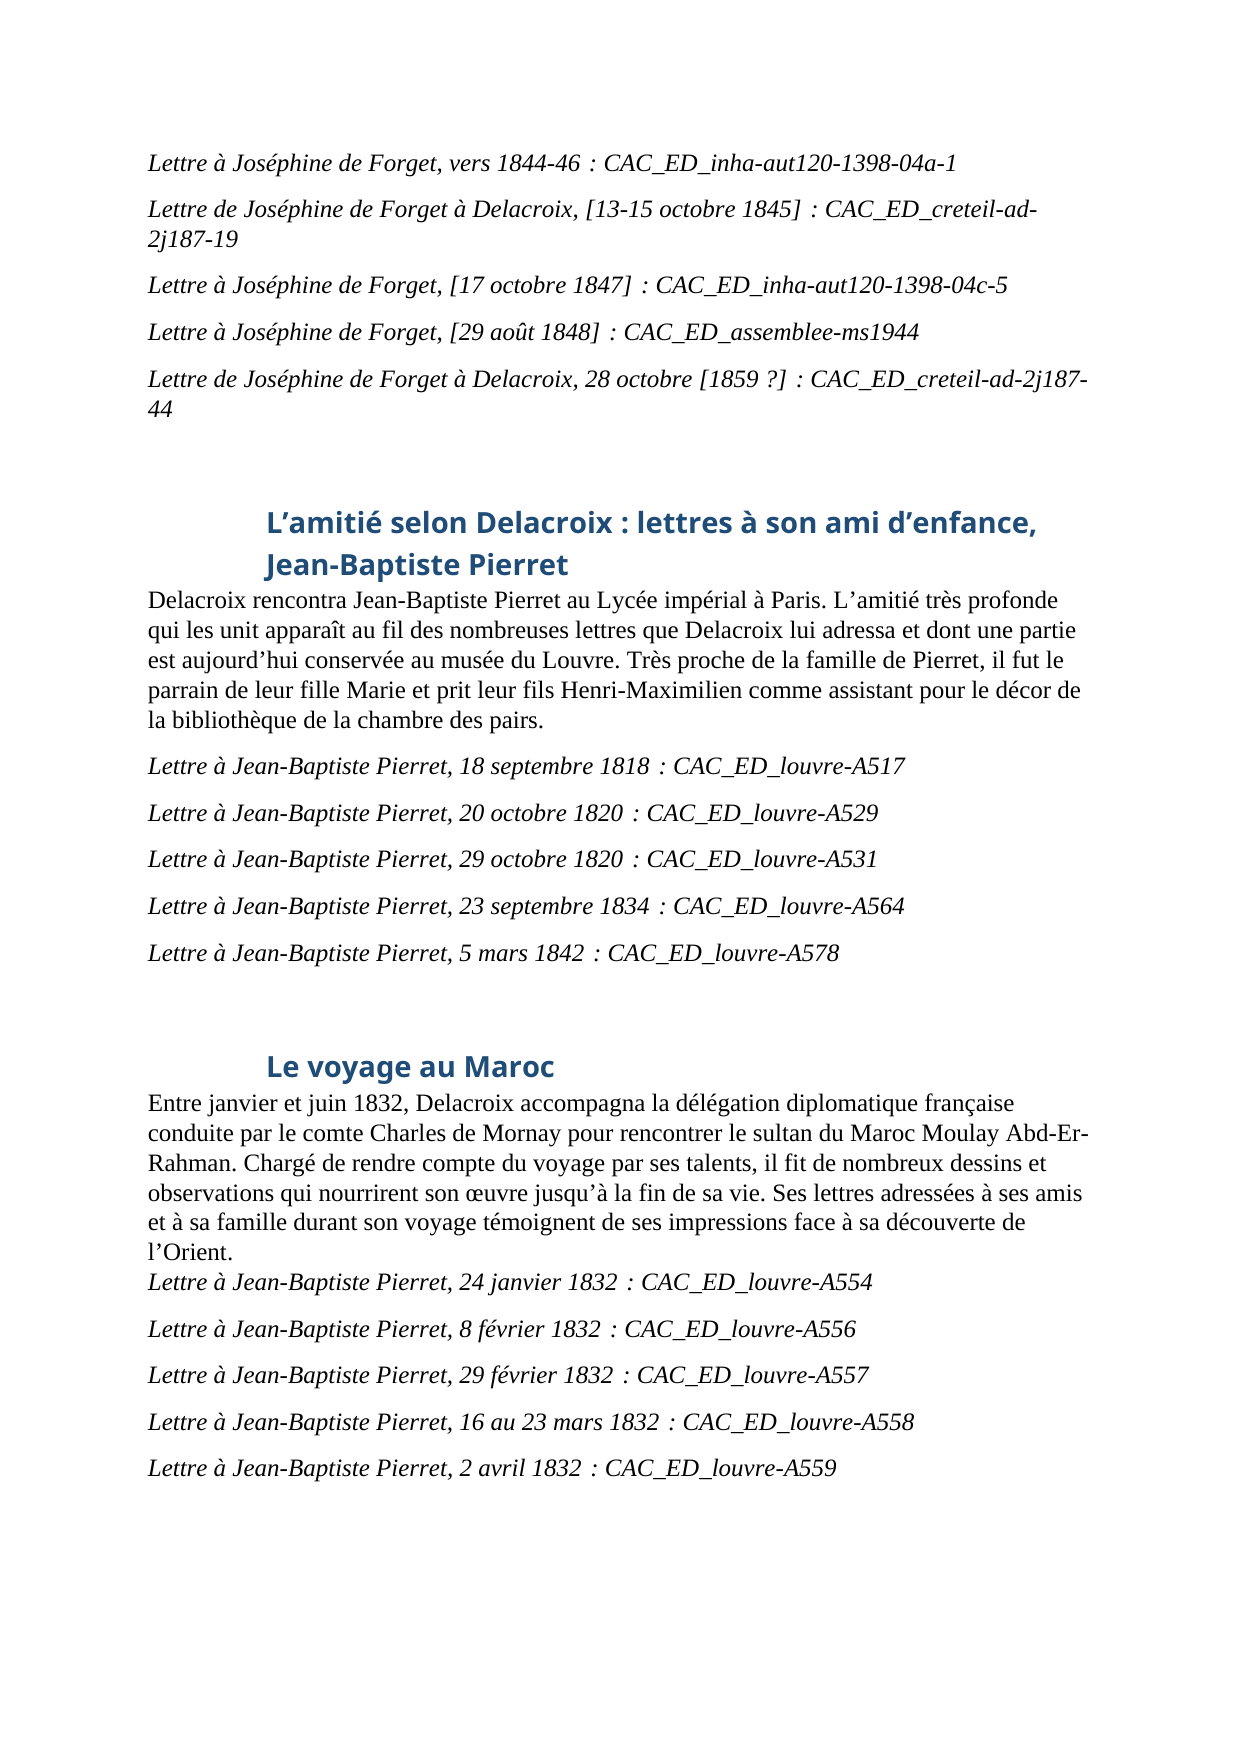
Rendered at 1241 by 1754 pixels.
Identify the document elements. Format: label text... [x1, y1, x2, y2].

text Lettre à Jean-Baptiste Pierret, 5 mars 1842 : CAC_ED_louvre-A578 [148, 938, 1093, 966]
text Lettre à Jean-Baptiste Pierret, 29 octobre 1820 : CAC_ED_louvre-A531 [148, 844, 1093, 873]
text Lettre à Jean-Baptiste Pierret, 29 février 1832 : CAC_ED_louvre-A557 [148, 1360, 1093, 1389]
text Lettre à Jean-Baptiste Pierret, 2 avril 1832 : CAC_ED_louvre-A559 [148, 1453, 1093, 1482]
text Lettre à Jean-Baptiste Pierret, 23 septembre 1834 : CAC_ED_louvre-A564 [148, 891, 1093, 920]
subtitle Le voyage au Maroc [266, 1047, 1093, 1086]
text Lettre à Jean-Baptiste Pierret, 8 février 1832 : CAC_ED_louvre-A556 [148, 1314, 1093, 1343]
text Lettre à Jean-Baptiste Pierret, 20 octobre 1820 : CAC_ED_louvre-A529 [148, 798, 1093, 827]
text Lettre à Jean-Baptiste Pierret, 16 au 23 mars 1832 : CAC_ED_louvre-A558 [148, 1407, 1093, 1436]
text Delacroix rencontra Jean-Baptiste Pierret au Lycée impérial à Paris. L’amitié très profonde qui les unit apparaît au fil des nombreuses lettres que Delacroix lui adressa et dont une partie est aujourd’hui conservée au musée du Louvre. Très proche de la famille de Pierret, il fut le parrain de leur fille Marie et prit leur fils Henri-Maximilien comme assistant pour le décor de la bibliothèque de la chambre des pairs. [148, 585, 1093, 733]
text Lettre à Jean-Baptiste Pierret, 24 janvier 1832 : CAC_ED_louvre-A554 [148, 1267, 1093, 1296]
text Lettre à Jean-Baptiste Pierret, 18 septembre 1818 : CAC_ED_louvre-A517 [148, 751, 1093, 780]
text Lettre de Joséphine de Forget à Delacroix, [13-15 octobre 1845] : CAC_ED_creteil-ad-2j187-19 [148, 194, 1093, 253]
text Lettre à Joséphine de Forget, [29 août 1848] : CAC_ED_assemblee-ms1944 [148, 317, 1093, 346]
text Lettre à Joséphine de Forget, [17 octobre 1847] : CAC_ED_inha-aut120-1398-04c-5 [148, 271, 1093, 299]
text Lettre de Joséphine de Forget à Delacroix, 28 octobre [1859 ?] : CAC_ED_creteil-ad-2j187-44 [148, 364, 1093, 422]
text Entre janvier et juin 1832, Delacroix accompagna la délégation diplomatique française conduite par le comte Charles de Mornay pour rencontrer le sultan du Maroc Moulay Abd-Er-Rahman. Chargé de rendre compte du voyage par ses talents, il fit de nombreux dessins et observations qui nourrirent son œuvre jusqu’à la fin de sa vie. Ses lettres adressées à ses amis et à sa famille durant son voyage témoignent de ses impressions face à sa découverte de l’Orient. [148, 1088, 1093, 1266]
text Lettre à Joséphine de Forget, vers 1844-46 : CAC_ED_inha-aut120-1398-04a-1 [148, 148, 1093, 176]
subtitle L’amitié selon Delacroix : lettres à son ami d’enfance, Jean-Baptiste Pierret [266, 503, 1093, 584]
